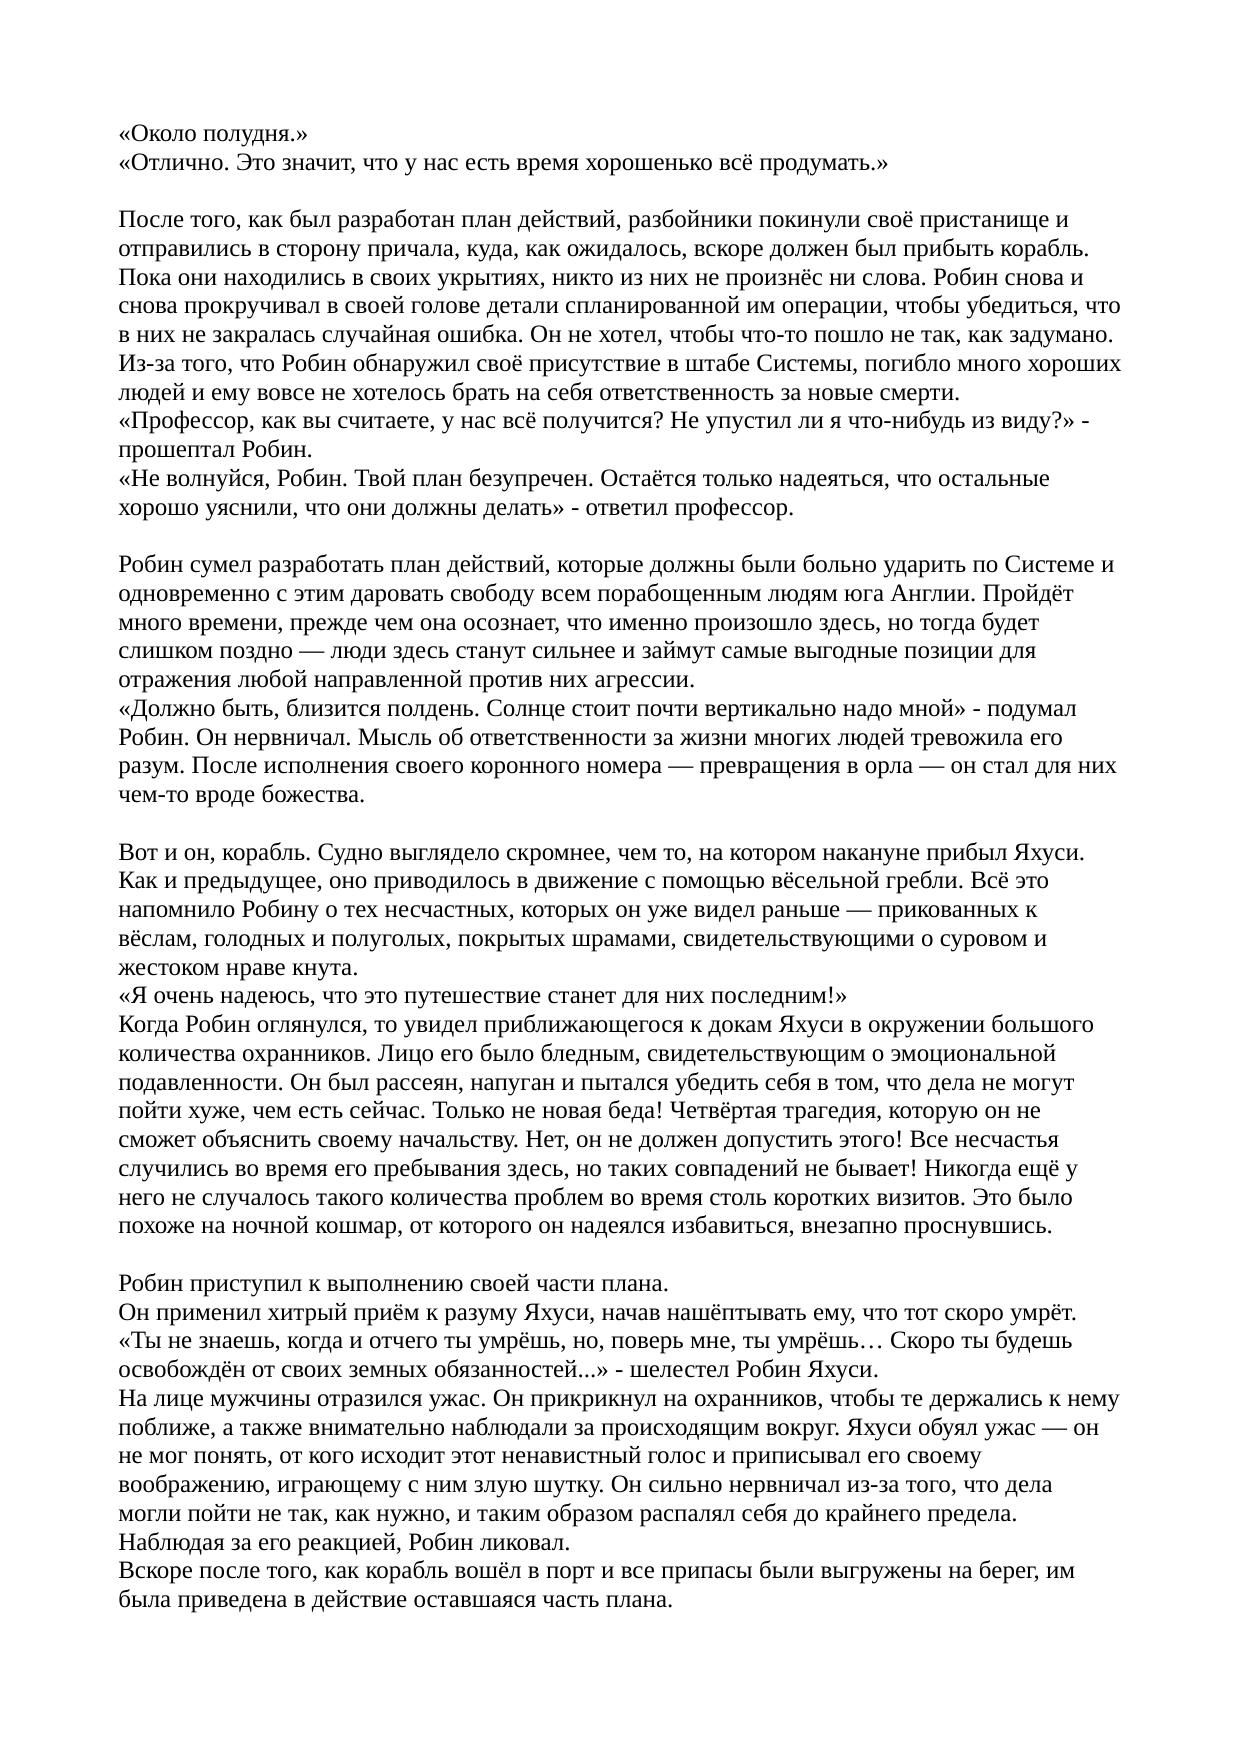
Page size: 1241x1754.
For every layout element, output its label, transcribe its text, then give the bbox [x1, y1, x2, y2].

text Вот и он, корабль. Судно выглядело скромнее, чем то, на котором накануне прибыл Яхуси. Как и предыдущее, оно приводилось в движение с помощью вёсельной гребли. Всё это напомнило Робину о тех несчастных, которых он уже видел раньше — прикованных к вёслам, голодных и полуголых, покрытых шрамами, свидетельствующими о суровом и жестоком нраве кнута. [118, 837, 1122, 981]
text На лице мужчины отразился ужас. Он прикрикнул на охранников, чтобы те держались к нему поближе, а также внимательно наблюдали за происходящим вокруг. Яхуси обуял ужас — он не мог понять, от кого исходит этот ненавистный голос и приписывал его своему воображению, играющему с ним злую шутку. Он сильно нервничал из-за того, что дела могли пойти не так, как нужно, и таким образом распалял себя до крайнего предела. Наблюдая за его реакцией, Робин ликовал. [118, 1383, 1122, 1556]
text Робин приступил к выполнению своей части плана. [118, 1268, 1122, 1297]
text Робин сумел разработать план действий, которые должны были больно ударить по Системе и одновременно с этим даровать свободу всем порабощенным людям юга Англии. Пройдёт много времени, прежде чем она осознает, что именно произошло здесь, но тогда будет слишком поздно — люди здесь станут сильнее и займут самые выгодные позиции для отражения любой направленной против них агрессии. [118, 549, 1122, 693]
text Он применил хитрый приём к разуму Яхуси, начав нашёптывать ему, что тот скоро умрёт. [118, 1297, 1122, 1326]
text «Около полудня.» [118, 118, 1122, 147]
text Вскоре после того, как корабль вошёл в порт и все припасы были выгружены на берег, им была приведена в действие оставшаяся часть плана. [118, 1556, 1122, 1613]
text После того, как был разработан план действий, разбойники покинули своё пристанище и отправились в сторону причала, куда, как ожидалось, вскоре должен был прибыть корабль. Пока они находились в своих укрытиях, никто из них не произнёс ни слова. Робин снова и снова прокручивал в своей голове детали спланированной им операции, чтобы убедиться, что в них не закралась случайная ошибка. Он не хотел, чтобы что-то пошло не так, как задумано. Из-за того, что Робин обнаружил своё присутствие в штабе Системы, погибло много хороших людей и ему вовсе не хотелось брать на себя ответственность за новые смерти. [118, 204, 1122, 406]
text «Ты не знаешь, когда и отчего ты умрёшь, но, поверь мне, ты умрёшь… Скоро ты будешь освобождён от своих земных обязанностей...» - шелестел Робин Яхуси. [118, 1326, 1122, 1383]
text «Не волнуйся, Робин. Твой план безупречен. Остаётся только надеяться, что остальные хорошо уяснили, что они должны делать» - ответил профессор. [118, 463, 1122, 521]
text «Должно быть, близится полдень. Солнце стоит почти вертикально надо мной» - подумал Робин. Он нервничал. Мысль об ответственности за жизни многих людей тревожила его разум. После исполнения своего коронного номера — превращения в орла — он стал для них чем-то вроде божества. [118, 693, 1122, 808]
text Когда Робин оглянулся, то увидел приближающегося к докам Яхуси в окружении большого количества охранников. Лицо его было бледным, свидетельствующим о эмоциональной подавленности. Он был рассеян, напуган и пытался убедить себя в том, что дела не могут пойти хуже, чем есть сейчас. Только не новая беда! Четвёртая трагедия, которую он не сможет объяснить своему начальству. Нет, он не должен допустить этого! Все несчастья случились во время его пребывания здесь, но таких совпадений не бывает! Никогда ещё у него не случалось такого количества проблем во время столь коротких визитов. Это было похоже на ночной кошмар, от которого он надеялся избавиться, внезапно проснувшись. [118, 1009, 1122, 1239]
text «Я очень надеюсь, что это путешествие станет для них последним!» [118, 981, 1122, 1009]
text «Отлично. Это значит, что у нас есть время хорошенько всё продумать.» [118, 147, 1122, 176]
text «Профессор, как вы считаете, у нас всё получится? Не упустил ли я что-нибудь из виду?» - прошептал Робин. [118, 406, 1122, 463]
